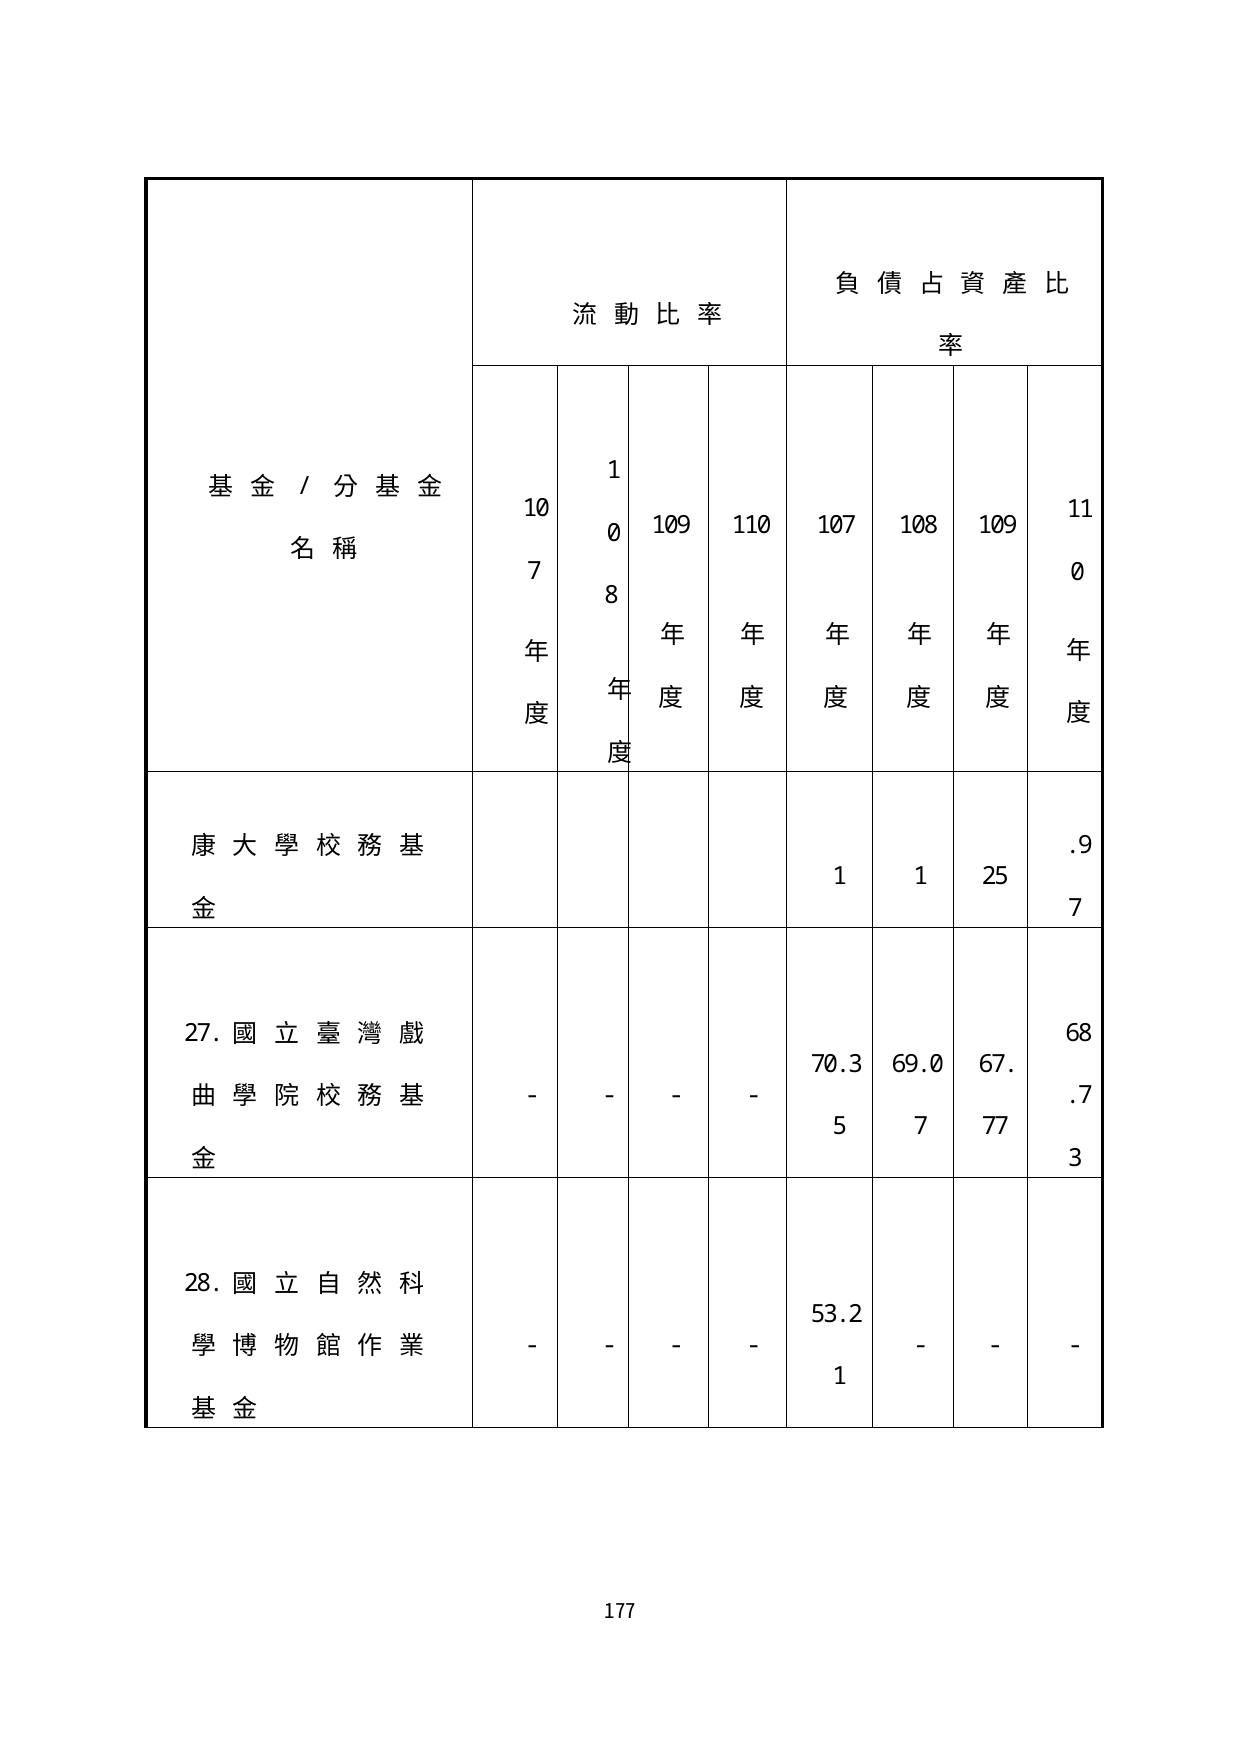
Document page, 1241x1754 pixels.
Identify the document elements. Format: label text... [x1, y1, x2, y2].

table_cell 109 年度 [629, 366, 708, 771]
table_cell - [709, 928, 786, 1177]
table_cell - [873, 1178, 953, 1427]
table_header 負債占資產比率 [787, 180, 1101, 365]
table_cell - [558, 928, 628, 1177]
table_cell 110 年度 [1028, 366, 1101, 771]
table_cell 康大學校務基金 [148, 772, 472, 927]
table_cell 28.國立自然科學博物館作業基金 [148, 1178, 472, 1427]
table_cell - [629, 1178, 708, 1427]
table_cell - [558, 1178, 628, 1427]
table_cell 1 [787, 772, 872, 927]
table_cell - [558, 772, 628, 927]
table_cell - [473, 1178, 557, 1427]
table_cell - [629, 772, 708, 927]
table_cell 68.73 [1028, 928, 1101, 1177]
table_cell 107 年度 [787, 366, 872, 771]
table_cell - [954, 1178, 1027, 1427]
table_cell 70.35 [787, 928, 872, 1177]
table_cell - [473, 772, 557, 927]
table_cell - [629, 928, 708, 1177]
table_header 流動比率 [473, 180, 786, 365]
table_header 基金/分基金名稱 [148, 180, 472, 771]
table_cell 67.77 [954, 928, 1027, 1177]
table_cell 110 年度 [709, 366, 786, 771]
table_cell .97 [1028, 772, 1101, 927]
table_cell - [709, 772, 786, 927]
table_cell 107 年度 [473, 366, 557, 771]
table_cell 27.國立臺灣戲曲學院校務基金 [148, 928, 472, 1177]
table_cell 25 [954, 772, 1027, 927]
table_cell 108 年度 [873, 366, 953, 771]
table_cell 53.21 [787, 1178, 872, 1427]
table_cell 69.07 [873, 928, 953, 1177]
table_cell - [1028, 1178, 1101, 1427]
table_cell 108 年度 [558, 366, 628, 771]
table_cell 1 [873, 772, 953, 927]
table_cell 109 年度 [954, 366, 1027, 771]
table_cell - [709, 1178, 786, 1427]
table_cell - [473, 928, 557, 1177]
